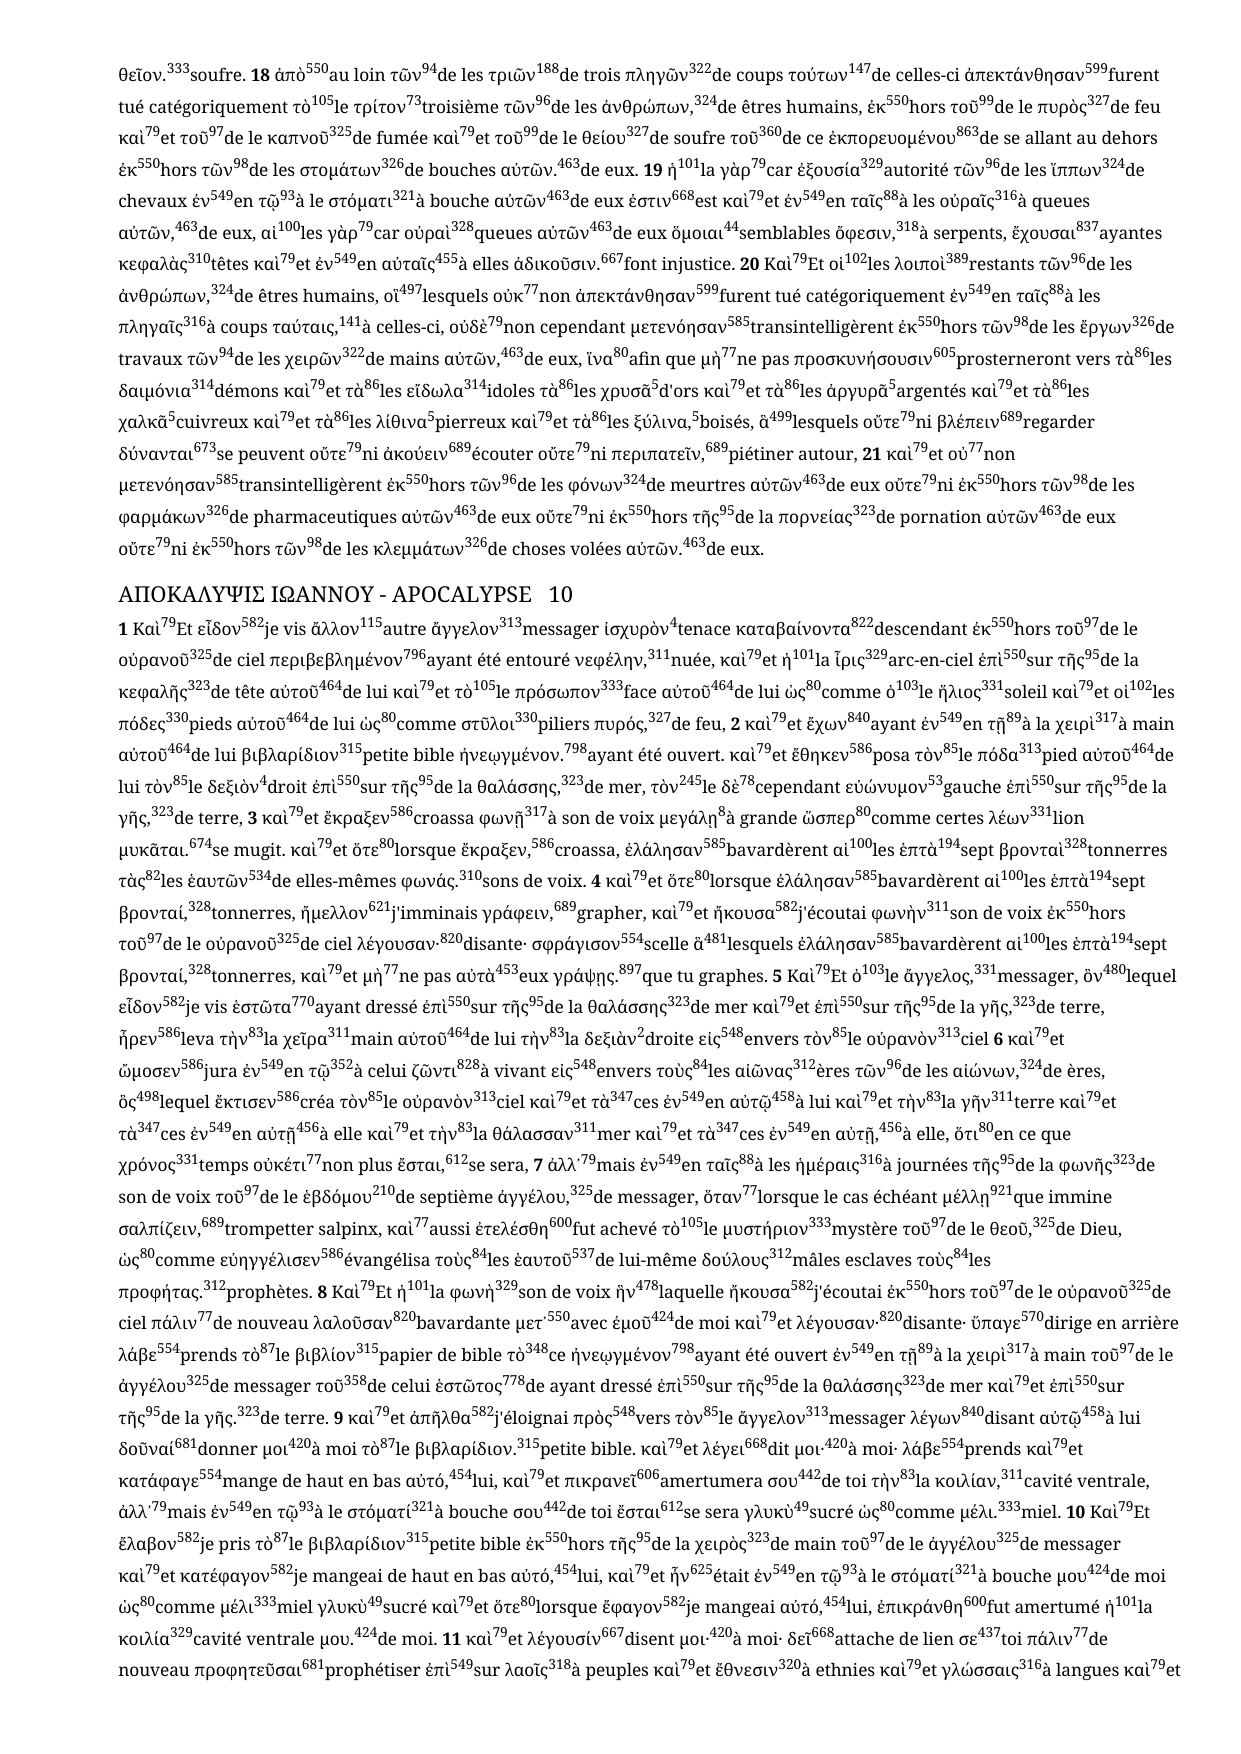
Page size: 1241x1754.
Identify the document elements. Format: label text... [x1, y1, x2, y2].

text ΑΠΟΚΑΛΥΨΙΣ ΙΩΑΝΝΟΥ - APOCALYPSE 10 [118, 579, 1181, 608]
text 1 Καὶ79Et ὁ103le πέμπτος213cinquième ἄγγελος331messager ἐσάλπισεν·586trompetta salpinx· καὶ79et εἶδον582je vis ἀστέρα313étoile ἐκ550hors τοῦ97de le οὐρανοῦ325de ciel πεπτωκότα770ayant tombé εἰς548envers τὴν83la γῆν,311terre, καὶ79et ἐδόθη600fut donné αὐτῷ458à lui ἡ101la κλεὶς329clef τοῦ99de le φρέατος327de puits τῆς95de la ἀβύσσου323de abysse 2 καὶ79et ἤνοιξεν586ouvrit τὸ87le φρέαρ315puits τῆς95de la ἀβύσσου,323de abysse, καὶ79et ἀνέβη586monta καπνὸς331fumée ἐκ550hors τοῦ99de le φρέατος327de puits ὡς80comme καπνὸς331fumée καμίνου323de fournaise μεγάλης,14de grande, καὶ79et ἐσκοτώθη600fut enténébré ὁ103le ἥλιος331soleil καὶ79et ὁ103le ἀὴρ331air ἐκ550hors τοῦ97de le καπνοῦ325de fumée τοῦ99de le φρέατος.327de puits. 3 καὶ79et ἐκ550hors τοῦ97de le καπνοῦ325de fumée ἐξῆλθον585sortirent ἀκρίδες328sauterelles εἰς548envers τὴν83la γῆν,311terre, καὶ79et ἐδόθη600fut donné αὐταῖς455à elles ἐξουσία329autorité ὡς80comme ἔχουσιν667ont ἐξουσίαν311autorité οἱ102les σκορπίοι330scorpions τῆς95de la γῆς.323de terre. 4 καὶ79et ἐρρέθη600fut dit αὐταῖς455à elles ἵνα80afin que μὴ79ne pas ἀδικήσουσιν605feront injustice τὸν85le χόρτον313herbe τῆς95de la γῆς323de terre οὐδὲ79non cependant πᾶν271tout χλωρὸν55vert οὐδὲ79non cependant πᾶν271tout δένδρον,315arbre, εἰ551si μὴ77ne pas τοὺς84les ἀνθρώπους312êtres humains οἵτινες497lesquels des quelconques οὐκ77non ἔχουσιν667ont τὴν83la σφραγῖδα311sceau τοῦ97de le θεοῦ325de Dieu ἐπὶ550sur τῶν258de les μετώπων.326de fronts. 5 καὶ79et ἐδόθη600fut donné αὐτοῖς457à eux ἵνα80afin que μὴ79ne pas ἀποκτείνωσιν898que tuent catégoriquement αὐτούς,451eux, ἀλλ᾽79mais ἵνα80afin que βασανισθήσονται618seront torturé μῆνας312mois πέντε,178cinq, καὶ79et ὁ103le βασανισμὸς331tourment αὐτῶν461de elles ὡς80comme βασανισμὸς331tourment σκορπίου325de scorpion ὅταν80lorsque le cas échéant παίσῃ899que frappe ἄνθρωπον.313être humain. 6 καὶ79et ἐν549en ταῖς88à les ἡμέραις316à journées ἐκείναις141à celles-là ζητήσουσιν605chercheront οἱ102les ἄνθρωποι330êtres humains τὸν85le θάνατον313trépas καὶ79et οὐ77non μὴ77ne pas εὑρήσουσιν605trouveront αὐτόν,452lui, καὶ79et ἐπιθυμήσουσιν605désireront en fureur ἀποθανεῖν681mourir loin καὶ79et φεύγει668fuit ὁ103le θάνατος331trépas ἀπ᾽550au loin αὐτῶν.463de eux. 7 Καὶ79Et τὰ104les ὁμοιώματα332similitudes τῶν94de les ἀκρίδων322de sauterelles ὅμοια48semblables ἵπποις318à chevaux ἡτοιμασμένοις800à ayants étés préparés εἰς548envers πόλεμον,313guerre, καὶ79et ἐπὶ548sur τὰς82les κεφαλὰς310têtes αὐτῶν461de elles ὡς80comme στέφανοι330couronnes ὅμοιοι46semblables χρυσῷ,319à or, καὶ79et τὰ104les πρόσωπα332faces αὐτῶν461de elles ὡς80comme πρόσωπα332faces ἀνθρώπων,324de êtres humains, 8 καὶ79et εἶχον624avaient τρίχας310cheveux ὡς80comme τρίχας310cheveux γυναικῶν,322de femmes, καὶ79et οἱ102les ὀδόντες330dents αὐτῶν461de elles ὡς80comme λεόντων324de lions ἦσαν,624étaient, 9 καὶ79et εἶχον624avaient θώρακας312thorax ὡς80comme θώρακας312thorax σιδηροῦς,3de fers, καὶ79et ἡ101la φωνὴ329son de voix τῶν94de les πτερύγων322de ailes αὐτῶν461de elles ὡς80comme φωνὴ329son de voix ἁρμάτων326de chars ἵππων324de chevaux πολλῶν280de nombreux τρεχόντων833de courants εἰς548envers πόλεμον,313guerre, 10 καὶ79et ἔχουσιν667ont οὐρὰς310queues ὁμοίας29semblables σκορπίοις318à scorpions καὶ79et κέντρα,314aiguillons, καὶ79et ἐν549en ταῖς88à les οὐραῖς316à queues αὐτῶν461de elles ἡ101la ἐξουσία329autorité αὐτῶν461de elles ἀδικῆσαι681faire injustice τοὺς84les ἀνθρώπους312êtres humains μῆνας312mois πέντε,178cinq, 11 ἔχουσιν667ont ἐπ᾽550sur αὐτῶν534de elles-mêmes βασιλέα313roi τὸν85le ἄγγελον313messager τῆς95de la ἀβύσσου,323de abysse, ὄνομα333nom αὐτῷ458à lui Ἑβραϊστὶ77En Hébreu Ἀβαδδών,331Abaddon, καὶ79et ἐν549en τῇ89à la Ἑλληνικῇ57à Hellènique ὄνομα315nom ἔχει668a Ἀπολλύων.331Apollyon. 12 Ἡ101La οὐαὶ329Ouai ἡ101la μία20une ἀπῆλθεν·586éloigna· ἰδοὺ306voici ἔρχεται674se vient ἔτι77encore δύο194deux οὐαὶ328Ouai μετὰ548après ταῦτα.347ces-ci. 13 Καὶ79Et ὁ103le ἕκτος213sixième ἄγγελος331messager ἐσάλπισεν·586trompetta salpinx· καὶ79et ἤκουσα582j'écoutai φωνὴν311son de voix μίαν177une ἐκ550hors τῶν98de les [τεσσάρων]190[de quatre] κεράτων326de cornes τοῦ99de le θυσιαστηρίου327de autel des sacrifices τοῦ99de le χρυσοῦ18de d'or τοῦ360de ce ἐνώπιον552en devant τοῦ97de le θεοῦ,325de Dieu, 14 λέγουσαν820disante τῷ91à le ἕκτῳ207à sixième ἀγγέλῳ,319à messager, ὁ364celui ἔχων840ayant τὴν83la σάλπιγγα·311trompette salpinx· λῦσον554délie τοὺς84les τέσσαρας178quatre ἀγγέλους312messagers τοὺς345ceux δεδεμένους795ayants étés attachés de lien ἐπὶ549sur τῷ91à le ποταμῷ319à fleuve τῷ91à le μεγάλῳ10à grand Εὐφράτῃ.319à Euphrate. 15 καὶ79et ἐλύθησαν599furent délié οἱ102les τέσσαρες196quatre ἄγγελοι330messagers οἱ363ceux ἡτοιμασμένοι812ayants étés préparés εἰς548envers τὴν83la ὥραν311heure καὶ79et ἡμέραν311journée καὶ79et μῆνα313mois καὶ79et ἐνιαυτόν,313année, ἵνα80afin que ἀποκτείνωσιν898que tuent catégoriquement τὸ87le τρίτον55troisième τῶν96de les ἀνθρώπων.324de êtres humains. 16 καὶ79et ὁ103le ἀριθμὸς331nombre τῶν98de les στρατευμάτων326de troupes de soldats τοῦ99de le ἱππικοῦ67de équestre δὶς77doublement μυριάδες328myriades μυριάδων,322de myriades, ἤκουσα582j'écoutai τὸν85le ἀριθμὸν313nombre αὐτῶν.465de eux. 17 Καὶ79Et οὕτως77ainsi εἶδον582je vis τοὺς84les ἵππους312chevaux ἐν549en τῇ249à la ὁράσει317à vision καὶ79et τοὺς345ceux καθημένους848se étants assis ἐπ᾽550sur αὐτῶν,463de eux, ἔχοντας821ayants θώρακας312thorax πυρίνους3de feux καὶ79et ὑακινθίνους3hyacinthines καὶ79et θειώδεις,3sulfureux, καὶ79et αἱ100les κεφαλαὶ328têtes τῶν96de les ἵππων324de chevaux ὡς80comme κεφαλαὶ328têtes λεόντων,324de lions, καὶ79et ἐκ550hors τῶν98de les στομάτων326de bouches αὐτῶν463de eux ἐκπορεύεται674se va au dehors πῦρ333feu καὶ79et καπνὸς331fumée καὶ79et θεῖον.333soufre. 18 ἀπὸ550au loin τῶν94de les τριῶν188de trois πληγῶν322de coups τούτων147de celles-ci ἀπεκτάνθησαν599furent tué catégoriquement τὸ105le τρίτον73troisième τῶν96de les ἀνθρώπων,324de êtres humains, ἐκ550hors τοῦ99de le πυρὸς327de feu καὶ79et τοῦ97de le καπνοῦ325de fumée καὶ79et τοῦ99de le θείου327de soufre τοῦ360de ce ἐκπορευομένου863de se allant au dehors ἐκ550hors τῶν98de les στομάτων326de bouches αὐτῶν.463de eux. 19 ἡ101la γὰρ79car ἐξουσία329autorité τῶν96de les ἵππων324de chevaux ἐν549en τῷ93à le στόματι321à bouche αὐτῶν463de eux ἐστιν668est καὶ79et ἐν549en ταῖς88à les οὐραῖς316à queues αὐτῶν,463de eux, αἱ100les γὰρ79car οὐραὶ328queues αὐτῶν463de eux ὅμοιαι44semblables ὄφεσιν,318à serpents, ἔχουσαι837ayantes κεφαλὰς310têtes καὶ79et ἐν549en αὐταῖς455à elles ἀδικοῦσιν.667font injustice. 20 Καὶ79Et οἱ102les λοιποὶ389restants τῶν96de les ἀνθρώπων,324de êtres humains, οἳ497lesquels οὐκ77non ἀπεκτάνθησαν599furent tué catégoriquement ἐν549en ταῖς88à les πληγαῖς316à coups ταύταις,141à celles-ci, οὐδὲ79non cependant μετενόησαν585transintelligèrent ἐκ550hors τῶν98de les ἔργων326de travaux τῶν94de les χειρῶν322de mains αὐτῶν,463de eux, ἵνα80afin que μὴ77ne pas προσκυνήσουσιν605prosterneront vers τὰ86les δαιμόνια314démons καὶ79et τὰ86les εἴδωλα314idoles τὰ86les χρυσᾶ5d'ors καὶ79et τὰ86les ἀργυρᾶ5argentés καὶ79et τὰ86les χαλκᾶ5cuivreux καὶ79et τὰ86les λίθινα5pierreux καὶ79et τὰ86les ξύλινα,5boisés, ἃ499lesquels οὔτε79ni βλέπειν689regarder δύνανται673se peuvent οὔτε79ni ἀκούειν689écouter οὔτε79ni περιπατεῖν,689piétiner autour, 21 καὶ79et οὐ77non μετενόησαν585transintelligèrent ἐκ550hors τῶν96de les φόνων324de meurtres αὐτῶν463de eux οὔτε79ni ἐκ550hors τῶν98de les φαρμάκων326de pharmaceutiques αὐτῶν463de eux οὔτε79ni ἐκ550hors τῆς95de la πορνείας323de pornation αὐτῶν463de eux οὔτε79ni ἐκ550hors τῶν98de les κλεμμάτων326de choses volées αὐτῶν.463de eux. [118, 59, 1181, 560]
text 1 Καὶ79Et εἶδον582je vis ἄλλον115autre ἄγγελον313messager ἰσχυρὸν4tenace καταβαίνοντα822descendant ἐκ550hors τοῦ97de le οὐρανοῦ325de ciel περιβεβλημένον796ayant été entouré νεφέλην,311nuée, καὶ79et ἡ101la ἶρις329arc-en-ciel ἐπὶ550sur τῆς95de la κεφαλῆς323de tête αὐτοῦ464de lui καὶ79et τὸ105le πρόσωπον333face αὐτοῦ464de lui ὡς80comme ὁ103le ἥλιος331soleil καὶ79et οἱ102les πόδες330pieds αὐτοῦ464de lui ὡς80comme στῦλοι330piliers πυρός,327de feu, 2 καὶ79et ἔχων840ayant ἐν549en τῇ89à la χειρὶ317à main αὐτοῦ464de lui βιβλαρίδιον315petite bible ἠνεῳγμένον.798ayant été ouvert. καὶ79et ἔθηκεν586posa τὸν85le πόδα313pied αὐτοῦ464de lui τὸν85le δεξιὸν4droit ἐπὶ550sur τῆς95de la θαλάσσης,323de mer, τὸν245le δὲ78cependant εὐώνυμον53gauche ἐπὶ550sur τῆς95de la γῆς,323de terre, 3 καὶ79et ἔκραξεν586croassa φωνῇ317à son de voix μεγάλῃ8à grande ὥσπερ80comme certes λέων331lion μυκᾶται.674se mugit. καὶ79et ὅτε80lorsque ἔκραξεν,586croassa, ἐλάλησαν585bavardèrent αἱ100les ἑπτὰ194sept βρονταὶ328tonnerres τὰς82les ἑαυτῶν534de elles-mêmes φωνάς.310sons de voix. 4 καὶ79et ὅτε80lorsque ἐλάλησαν585bavardèrent αἱ100les ἑπτὰ194sept βρονταί,328tonnerres, ἤμελλον621j'imminais γράφειν,689grapher, καὶ79et ἤκουσα582j'écoutai φωνὴν311son de voix ἐκ550hors τοῦ97de le οὐρανοῦ325de ciel λέγουσαν·820disante· σφράγισον554scelle ἃ481lesquels ἐλάλησαν585bavardèrent αἱ100les ἑπτὰ194sept βρονταί,328tonnerres, καὶ79et μὴ77ne pas αὐτὰ453eux γράψῃς.897que tu graphes. 5 Καὶ79Et ὁ103le ἄγγελος,331messager, ὃν480lequel εἶδον582je vis ἑστῶτα770ayant dressé ἐπὶ550sur τῆς95de la θαλάσσης323de mer καὶ79et ἐπὶ550sur τῆς95de la γῆς,323de terre, ἦρεν586leva τὴν83la χεῖρα311main αὐτοῦ464de lui τὴν83la δεξιὰν2droite εἰς548envers τὸν85le οὐρανὸν313ciel 6 καὶ79et ὤμοσεν586jura ἐν549en τῷ352à celui ζῶντι828à vivant εἰς548envers τοὺς84les αἰῶνας312ères τῶν96de les αἰώνων,324de ères, ὃς498lequel ἔκτισεν586créa τὸν85le οὐρανὸν313ciel καὶ79et τὰ347ces ἐν549en αὐτῷ458à lui καὶ79et τὴν83la γῆν311terre καὶ79et τὰ347ces ἐν549en αὐτῇ456à elle καὶ79et τὴν83la θάλασσαν311mer καὶ79et τὰ347ces ἐν549en αὐτῇ,456à elle, ὅτι80en ce que χρόνος331temps οὐκέτι77non plus ἔσται,612se sera, 7 ἀλλ᾽79mais ἐν549en ταῖς88à les ἡμέραις316à journées τῆς95de la φωνῆς323de son de voix τοῦ97de le ἑβδόμου210de septième ἀγγέλου,325de messager, ὅταν77lorsque le cas échéant μέλλῃ921que immine σαλπίζειν,689trompetter salpinx, καὶ77aussi ἐτελέσθη600fut achevé τὸ105le μυστήριον333mystère τοῦ97de le θεοῦ,325de Dieu, ὡς80comme εὐηγγέλισεν586évangélisa τοὺς84les ἑαυτοῦ537de lui-même δούλους312mâles esclaves τοὺς84les προφήτας.312prophètes. 8 Καὶ79Et ἡ101la φωνὴ329son de voix ἣν478laquelle ἤκουσα582j'écoutai ἐκ550hors τοῦ97de le οὐρανοῦ325de ciel πάλιν77de nouveau λαλοῦσαν820bavardante μετ᾽550avec ἐμοῦ424de moi καὶ79et λέγουσαν·820disante· ὕπαγε570dirige en arrière λάβε554prends τὸ87le βιβλίον315papier de bible τὸ348ce ἠνεῳγμένον798ayant été ouvert ἐν549en τῇ89à la χειρὶ317à main τοῦ97de le ἀγγέλου325de messager τοῦ358de celui ἑστῶτος778de ayant dressé ἐπὶ550sur τῆς95de la θαλάσσης323de mer καὶ79et ἐπὶ550sur τῆς95de la γῆς.323de terre. 9 καὶ79et ἀπῆλθα582j'éloignai πρὸς548vers τὸν85le ἄγγελον313messager λέγων840disant αὐτῷ458à lui δοῦναί681donner μοι420à moi τὸ87le βιβλαρίδιον.315petite bible. καὶ79et λέγει668dit μοι·420à moi· λάβε554prends καὶ79et κατάφαγε554mange de haut en bas αὐτό,454lui, καὶ79et πικρανεῖ606amertumera σου442de toi τὴν83la κοιλίαν,311cavité ventrale, ἀλλ᾽79mais ἐν549en τῷ93à le στόματί321à bouche σου442de toi ἔσται612se sera γλυκὺ49sucré ὡς80comme μέλι.333miel. 10 Καὶ79Et ἔλαβον582je pris τὸ87le βιβλαρίδιον315petite bible ἐκ550hors τῆς95de la χειρὸς323de main τοῦ97de le ἀγγέλου325de messager καὶ79et κατέφαγον582je mangeai de haut en bas αὐτό,454lui, καὶ79et ἦν625était ἐν549en τῷ93à le στόματί321à bouche μου424de moi ὡς80comme μέλι333miel γλυκὺ49sucré καὶ79et ὅτε80lorsque ἔφαγον582je mangeai αὐτό,454lui, ἐπικράνθη600fut amertumé ἡ101la κοιλία329cavité ventrale μου.424de moi. 11 καὶ79et λέγουσίν667disent μοι·420à moi· δεῖ668attache de lien σε437toi πάλιν77de nouveau προφητεῦσαι681prophétiser ἐπὶ549sur λαοῖς318à peuples καὶ79et ἔθνεσιν320à ethnies καὶ79et γλώσσαις316à langues καὶ79et βασιλεῦσιν318à rois πολλοῖς.274à nombreux. [118, 613, 1181, 1682]
